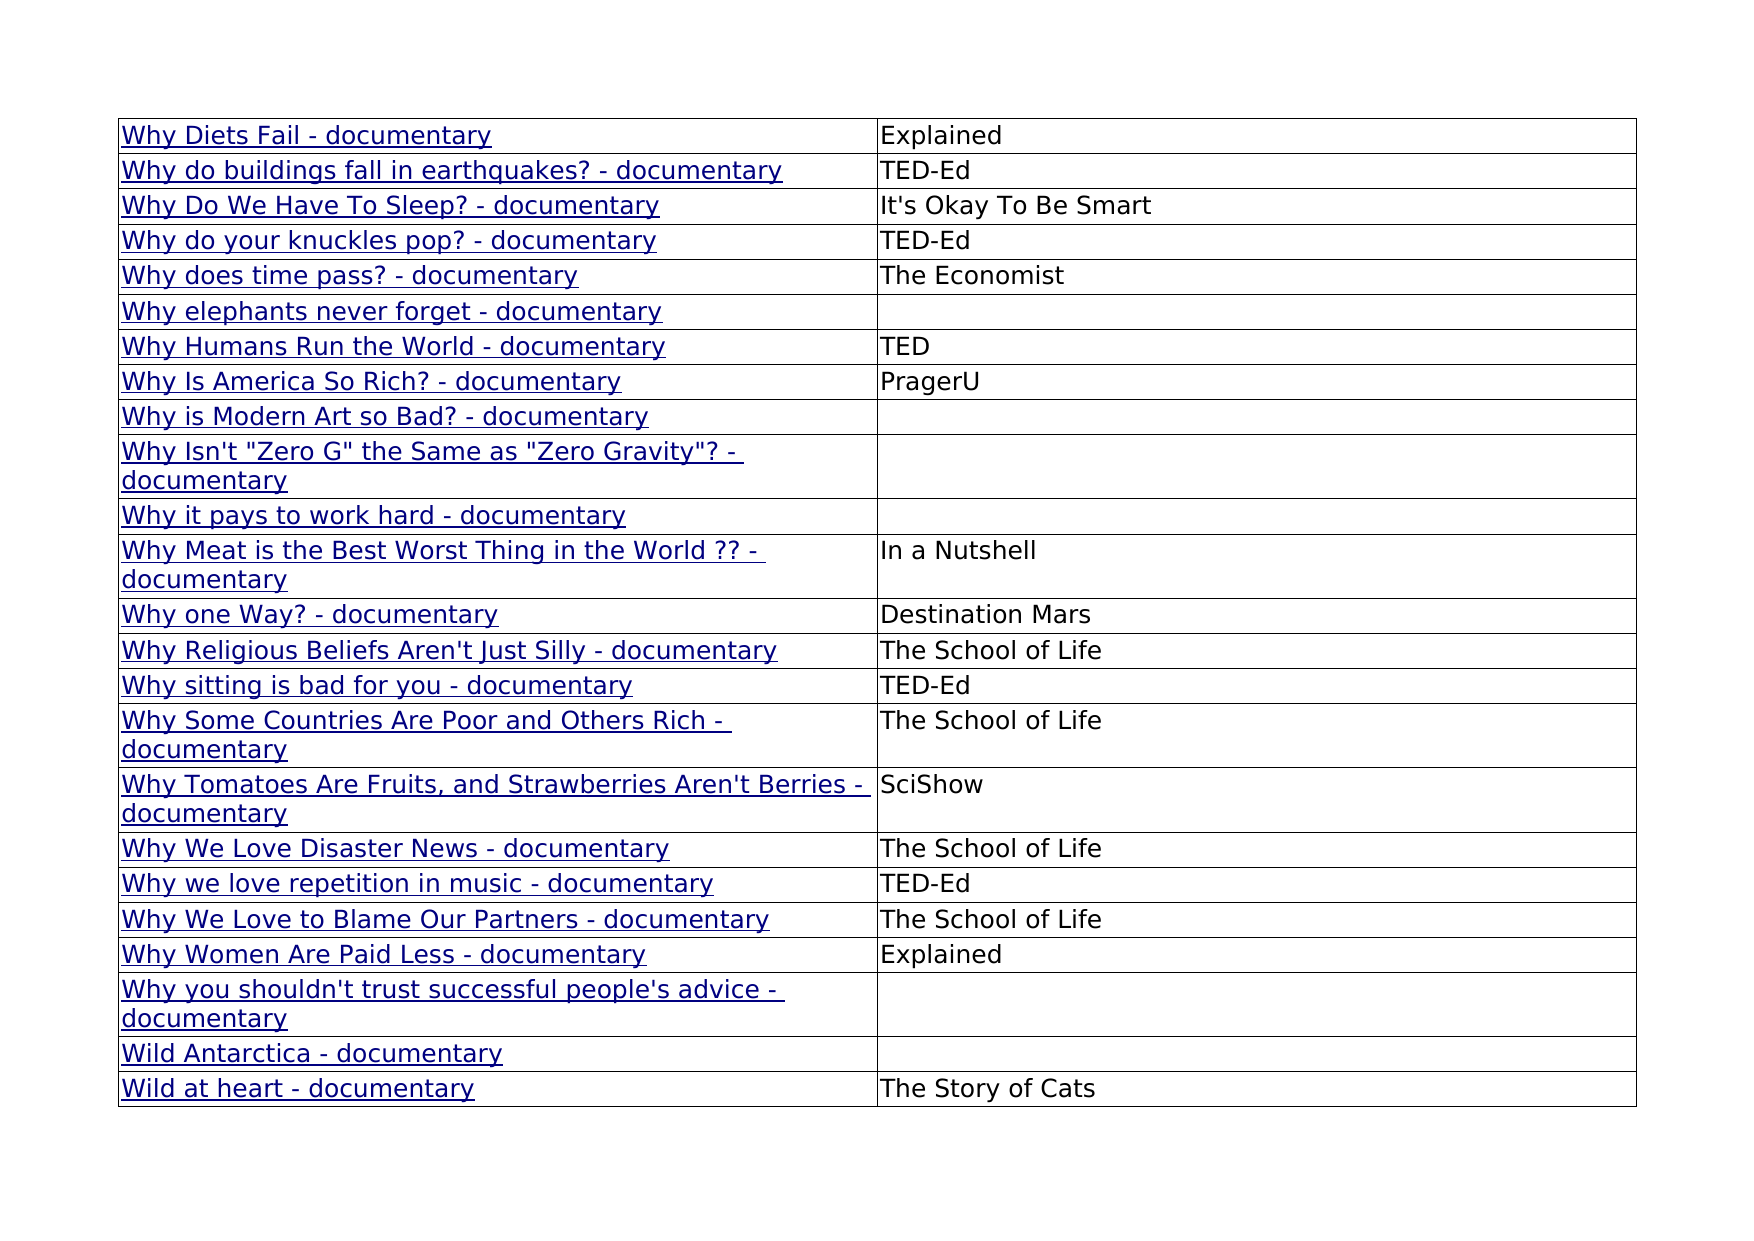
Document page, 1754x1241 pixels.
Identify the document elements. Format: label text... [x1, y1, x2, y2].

table_cell Wild at heart - documentary [119, 1072, 877, 1106]
table_cell Why one Way? - documentary [119, 599, 877, 633]
table_cell In a Nutshell [878, 535, 1636, 598]
table_cell PragerU [878, 365, 1636, 399]
table_cell [878, 435, 1636, 498]
table_cell Why We Love to Blame Our Partners - documentary [119, 903, 877, 937]
table_cell TED-Ed [878, 868, 1636, 902]
table_cell Why Is America So Rich? - documentary [119, 365, 877, 399]
table_cell Why Diets Fail - documentary [119, 119, 877, 153]
table_cell TED-Ed [878, 154, 1636, 188]
table_cell [878, 400, 1636, 434]
table_cell The School of Life [878, 833, 1636, 867]
table_cell TED-Ed [878, 669, 1636, 703]
table_cell Why Tomatoes Are Fruits, and Strawberries Aren't Berries - documentary [119, 768, 877, 832]
table_cell Explained [878, 119, 1636, 153]
table_cell The School of Life [878, 634, 1636, 668]
table_cell Why you shouldn't trust successful people's advice - documentary [119, 973, 877, 1036]
table_cell Why elephants never forget - documentary [119, 295, 877, 329]
table_cell It's Okay To Be Smart [878, 189, 1636, 223]
table_cell Why Some Countries Are Poor and Others Rich - documentary [119, 704, 877, 767]
table_cell Why Isn't "Zero G" the Same as "Zero Gravity"? - documentary [119, 435, 877, 498]
table_cell [878, 295, 1636, 329]
table_cell TED [878, 330, 1636, 364]
table_cell Why Humans Run the World - documentary [119, 330, 877, 364]
table_cell Destination Mars [878, 599, 1636, 633]
table_cell The Story of Cats [878, 1072, 1636, 1106]
table_cell TED-Ed [878, 225, 1636, 258]
table_cell [878, 1037, 1636, 1071]
table_cell The Economist [878, 260, 1636, 294]
table_cell Why Meat is the Best Worst Thing in the World ?? - documentary [119, 535, 877, 598]
table_cell [878, 499, 1636, 533]
table_cell Why Women Are Paid Less - documentary [119, 938, 877, 972]
table_cell Why We Love Disaster News - documentary [119, 833, 877, 867]
table_cell Why do your knuckles pop? - documentary [119, 225, 877, 258]
table_cell The School of Life [878, 903, 1636, 937]
table_cell Why sitting is bad for you - documentary [119, 669, 877, 703]
table_cell Explained [878, 938, 1636, 972]
table_cell Why we love repetition in music - documentary [119, 868, 877, 902]
table_cell Why Religious Beliefs Aren't Just Silly - documentary [119, 634, 877, 668]
table_cell Why Do We Have To Sleep? - documentary [119, 189, 877, 223]
table_cell [878, 973, 1636, 1036]
table_cell Wild Antarctica - documentary [119, 1037, 877, 1071]
table_cell Why is Modern Art so Bad? - documentary [119, 400, 877, 434]
table_cell Why do buildings fall in earthquakes? - documentary [119, 154, 877, 188]
table_cell Why does time pass? - documentary [119, 260, 877, 294]
table_cell The School of Life [878, 704, 1636, 767]
table_cell Why it pays to work hard - documentary [119, 499, 877, 533]
table_cell SciShow [878, 768, 1636, 832]
